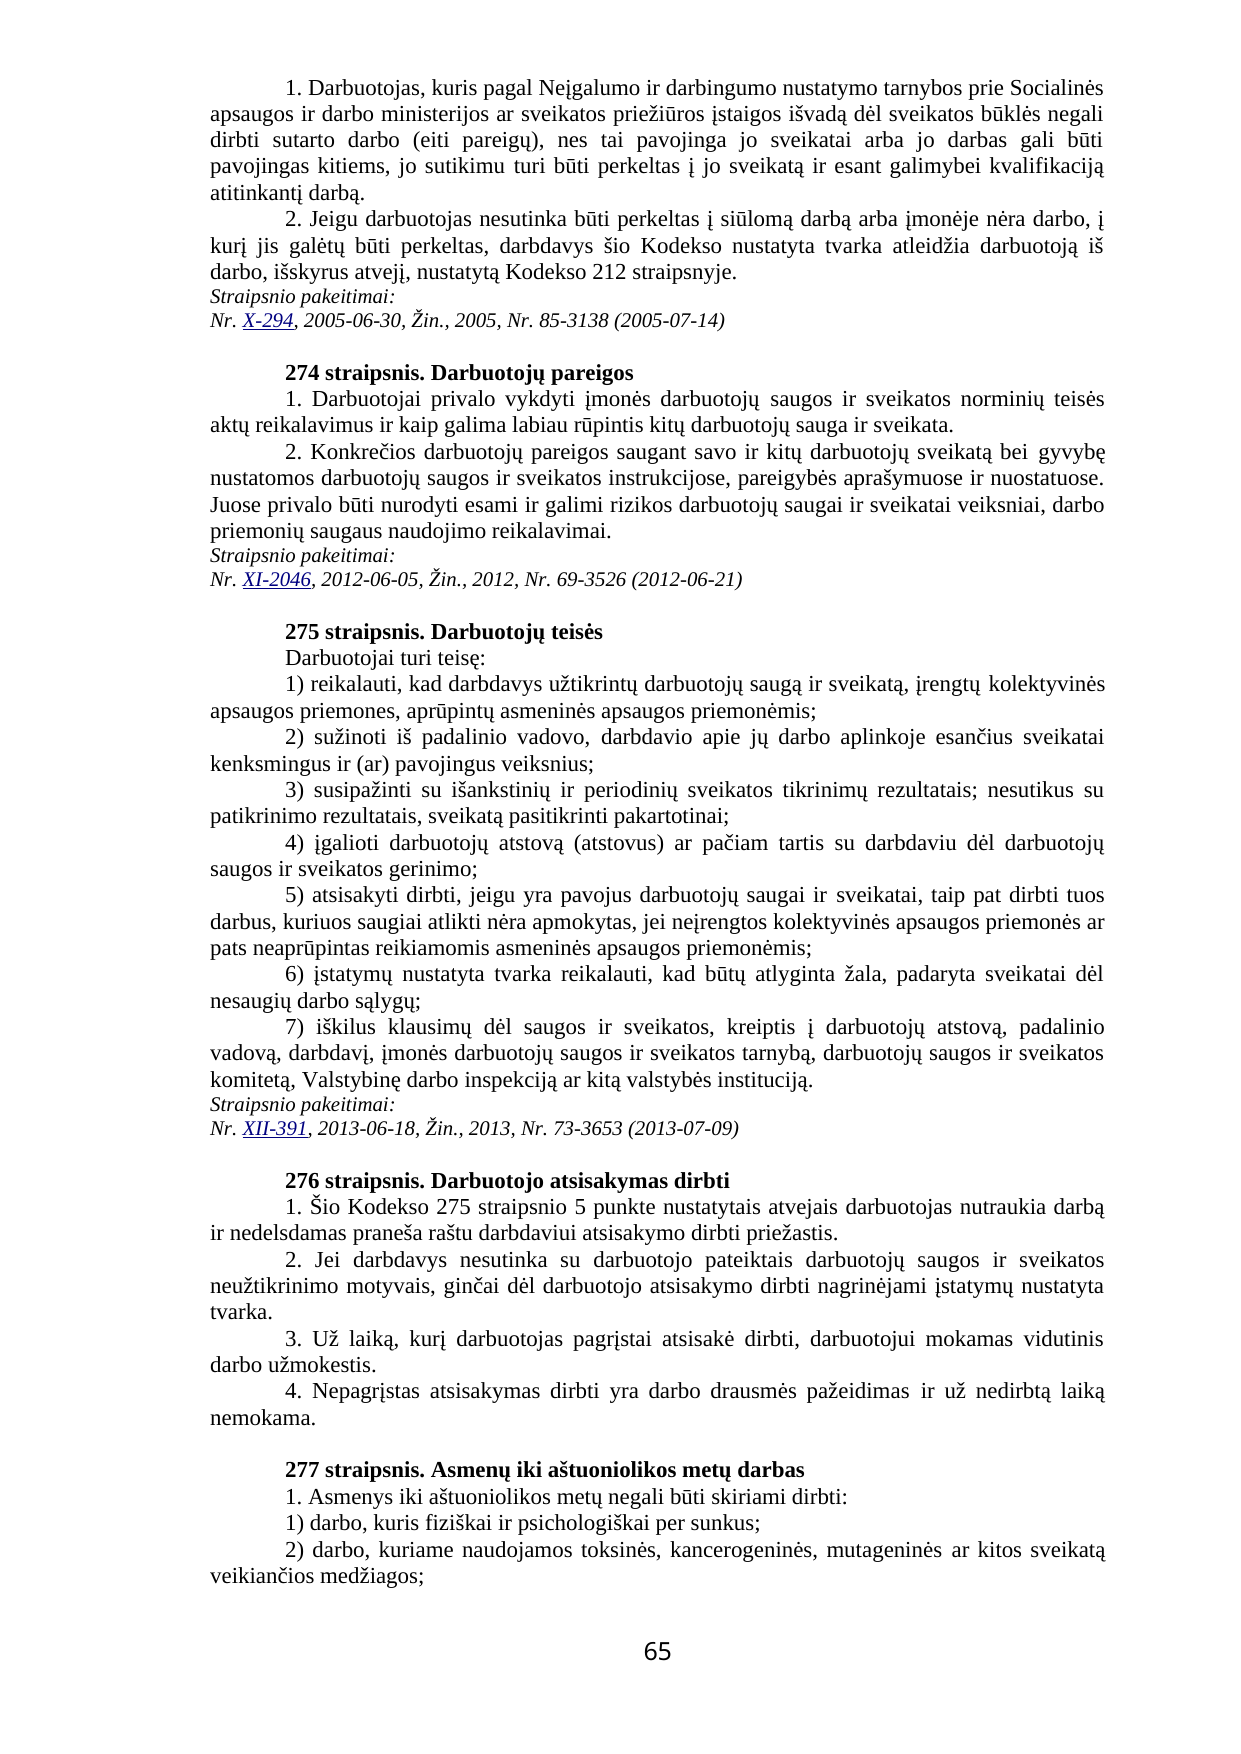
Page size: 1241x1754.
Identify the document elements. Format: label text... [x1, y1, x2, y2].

text 2) sužinoti iš padalinio vadovo, darbdavio apie jų darbo aplinkoje esančius sveikatai kenksmingus ir (ar) pavojingus veiksnius; [210, 723, 1106, 776]
text Nr. X-294, 2005-06-30, Žin., 2005, Nr. 85-3138 (2005-07-14) [210, 308, 1106, 332]
text 2. Jeigu darbuotojas nesutinka būti perkeltas į siūlomą darbą arba įmonėje nėra darbo, į kurį jis galėtų būti perkeltas, darbdavys šio Kodekso nustatyta tvarka atleidžia darbuotoją iš darbo, išskyrus atvejį, nustatytą Kodekso 212 straipsnyje. [210, 205, 1106, 284]
text Darbuotojai turi teisę: [210, 644, 1106, 671]
text 3) susipažinti su išankstinių ir periodinių sveikatos tikrinimų rezultatais; nesutikus su patikrinimo rezultatais, sveikatą pasitikrinti pakartotinai; [210, 776, 1106, 829]
text 1. Asmenys iki aštuoniolikos metų negali būti skiriami dirbti: [210, 1483, 1106, 1509]
text 5) atsisakyti dirbti, jeigu yra pavojus darbuotojų saugai ir sveikatai, taip pat dirbti tuos darbus, kuriuos saugiai atlikti nėra apmokytas, jei neįrengtos kolektyvinės apsaugos priemonės ar pats neaprūpintas reikiamomis asmeninės apsaugos priemonėmis; [210, 881, 1106, 960]
text 6) įstatymų nustatyta tvarka reikalauti, kad būtų atlyginta žala, padaryta sveikatai dėl nesaugių darbo sąlygų; [210, 960, 1106, 1013]
text Straipsnio pakeitimai: [210, 543, 1106, 567]
text 275 straipsnis. Darbuotojų teisės [210, 618, 1106, 644]
text 1. Šio Kodekso 275 straipsnio 5 punkte nustatytais atvejais darbuotojas nutraukia darbą ir nedelsdamas praneša raštu darbdaviui atsisakymo dirbti priežastis. [210, 1193, 1106, 1246]
text 1) reikalauti, kad darbdavys užtikrintų darbuotojų saugą ir sveikatą, įrengtų kolektyvinės apsaugos priemones, aprūpintų asmeninės apsaugos priemonėmis; [210, 671, 1106, 723]
text 2. Jei darbdavys nesutinka su darbuotojo pateiktais darbuotojų saugos ir sveikatos neužtikrinimo motyvais, ginčai dėl darbuotojo atsisakymo dirbti nagrinėjami įstatymų nustatyta tvarka. [210, 1246, 1106, 1325]
text 277 straipsnis. Asmenų iki aštuoniolikos metų darbas [210, 1457, 1106, 1483]
text 2. Konkrečios darbuotojų pareigos saugant savo ir kitų darbuotojų sveikatą bei gyvybę nustatomos darbuotojų saugos ir sveikatos instrukcijose, pareigybės aprašymuose ir nuostatuose. Juose privalo būti nurodyti esami ir galimi rizikos darbuotojų saugai ir sveikatai veiksniai, darbo priemonių saugaus naudojimo reikalavimai. [210, 438, 1106, 543]
text 3. Už laiką, kurį darbuotojas pagrįstai atsisakė dirbti, darbuotojui mokamas vidutinis darbo užmokestis. [210, 1325, 1106, 1377]
text 276 straipsnis. Darbuotojo atsisakymas dirbti [210, 1167, 1106, 1193]
text Nr. XII-391, 2013-06-18, Žin., 2013, Nr. 73-3653 (2013-07-09) [210, 1116, 1106, 1140]
text 1. Darbuotojas, kuris pagal Neįgalumo ir darbingumo nustatymo tarnybos prie Socialinės apsaugos ir darbo ministerijos ar sveikatos priežiūros įstaigos išvadą dėl sveikatos būklės negali dirbti sutarto darbo (eiti pareigų), nes tai pavojinga jo sveikatai arba jo darbas gali būti pavojingas kitiems, jo sutikimu turi būti perkeltas į jo sveikatą ir esant galimybei kvalifikaciją atitinkantį darbą. [210, 73, 1106, 205]
text 4) įgalioti darbuotojų atstovą (atstovus) ar pačiam tartis su darbdaviu dėl darbuotojų saugos ir sveikatos gerinimo; [210, 829, 1106, 881]
text 1) darbo, kuris fiziškai ir psichologiškai per sunkus; [210, 1509, 1106, 1536]
text 4. Nepagrįstas atsisakymas dirbti yra darbo drausmės pažeidimas ir už nedirbtą laiką nemokama. [210, 1377, 1106, 1430]
text 7) iškilus klausimų dėl saugos ir sveikatos, kreiptis į darbuotojų atstovą, padalinio vadovą, darbdavį, įmonės darbuotojų saugos ir sveikatos tarnybą, darbuotojų saugos ir sveikatos komitetą, Valstybinę darbo inspekciją ar kitą valstybės instituciją. [210, 1013, 1106, 1092]
text 2) darbo, kuriame naudojamos toksinės, kancerogeninės, mutageninės ar kitos sveikatą veikiančios medžiagos; [210, 1536, 1106, 1588]
text Straipsnio pakeitimai: [210, 284, 1106, 308]
text 274 straipsnis. Darbuotojų pareigos [210, 359, 1106, 385]
text 1. Darbuotojai privalo vykdyti įmonės darbuotojų saugos ir sveikatos norminių teisės aktų reikalavimus ir kaip galima labiau rūpintis kitų darbuotojų sauga ir sveikata. [210, 385, 1106, 438]
text Nr. XI-2046, 2012-06-05, Žin., 2012, Nr. 69-3526 (2012-06-21) [210, 567, 1106, 591]
text Straipsnio pakeitimai: [210, 1092, 1106, 1116]
